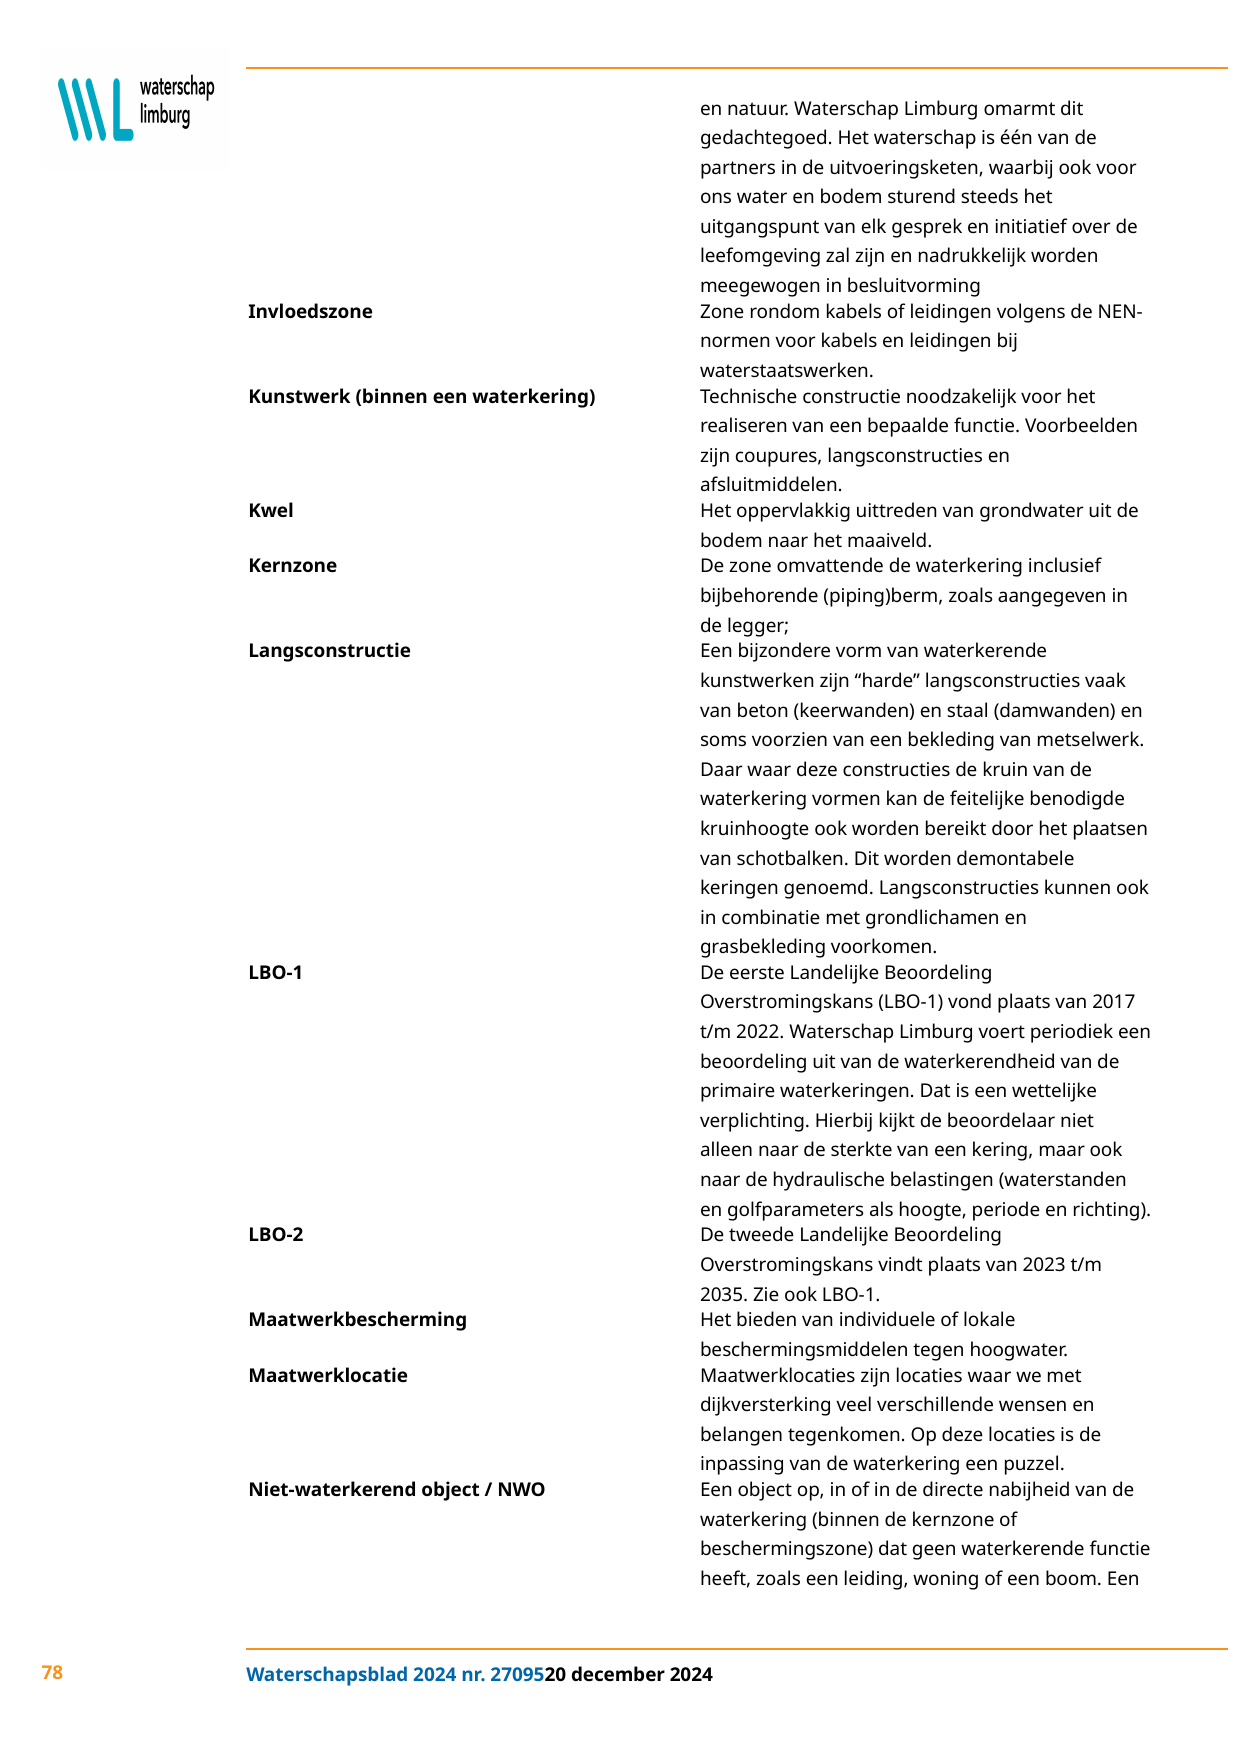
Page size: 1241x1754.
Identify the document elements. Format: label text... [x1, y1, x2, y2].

table_cell Niet-waterkerend object / NWO [248, 1476, 700, 1591]
table_cell Maatwerkbescherming [248, 1306, 700, 1362]
table_cell De tweede Landelijke Beoordeling Overstromingskans vindt plaats van 2023 t/m 2035. Zie ook LBO-1. [700, 1222, 1152, 1306]
table_cell De zone omvattende de waterkering inclusief bijbehorende (piping)berm, zoals aangegeven in de legger; [700, 553, 1152, 638]
table_cell Een bijzondere vorm van waterkerende kunstwerken zijn “harde” langsconstructies vaak van beton (keerwanden) en staal (damwanden) en soms voorzien van een bekleding van metselwerk. Daar waar deze constructies de kruin van de waterkering vormen kan de feitelijke benodigde kruinhoogte ook worden bereikt door het plaatsen van schotbalken. Dit worden demontabele keringen genoemd. Langsconstructies kunnen ook in combinatie met grondlichamen en grasbekleding voorkomen. [700, 638, 1152, 959]
table_cell [248, 95, 700, 298]
table_cell Technische constructie noodzakelijk voor het realiseren van een bepaalde functie. Voorbeelden zijn coupures, langsconstructies en afsluitmiddelen. [700, 383, 1152, 497]
table_cell Invloedszone [248, 298, 700, 383]
table_cell Een object op, in of in de directe nabijheid van de waterkering (binnen de kernzone of beschermingszone) dat geen waterkerende functie heeft, zoals een leiding, woning of een boom. Een [700, 1476, 1152, 1591]
table_cell en natuur. Waterschap Limburg omarmt dit gedachtegoed. Het waterschap is één van de partners in de uitvoeringsketen, waarbij ook voor ons water en bodem sturend steeds het uitgangspunt van elk gesprek en initiatief over de leefomgeving zal zijn en nadrukkelijk worden meegewogen in besluitvorming [700, 95, 1152, 298]
table_cell Langsconstructie [248, 638, 700, 959]
table_cell LBO-2 [248, 1222, 700, 1306]
table_cell Kunstwerk (binnen een waterkering) [248, 383, 700, 497]
table_cell Het oppervlakkig uittreden van grondwater uit de bodem naar het maaiveld. [700, 498, 1152, 553]
table_cell Het bieden van individuele of lokale beschermingsmiddelen tegen hoogwater. [700, 1306, 1152, 1362]
table_cell Maatwerklocaties zijn locaties waar we met dijkversterking veel verschillende wensen en belangen tegenkomen. Op deze locaties is de inpassing van de waterkering een puzzel. ​ [700, 1362, 1152, 1476]
table_cell LBO-1 [248, 959, 700, 1222]
table_cell De eerste Landelijke Beoordeling Overstromingskans (LBO-1) vond plaats van 2017 t/m 2022. Waterschap Limburg voert periodiek een beoordeling uit van de waterkerendheid van de primaire waterkeringen. Dat is een wettelijke verplichting. Hierbij kijkt de beoordelaar niet alleen naar de sterkte van een kering, maar ook naar de hydraulische belastingen (waterstanden en golfparameters als hoogte, periode en richting). [700, 959, 1152, 1222]
table_cell Zone rondom kabels of leidingen volgens de NEN-normen voor kabels en leidingen bij waterstaatswerken. [700, 298, 1152, 383]
table_cell Kwel [248, 498, 700, 553]
picture [41, 47, 231, 172]
table_cell Maatwerklocatie [248, 1362, 700, 1476]
table_cell Kernzone [248, 553, 700, 638]
